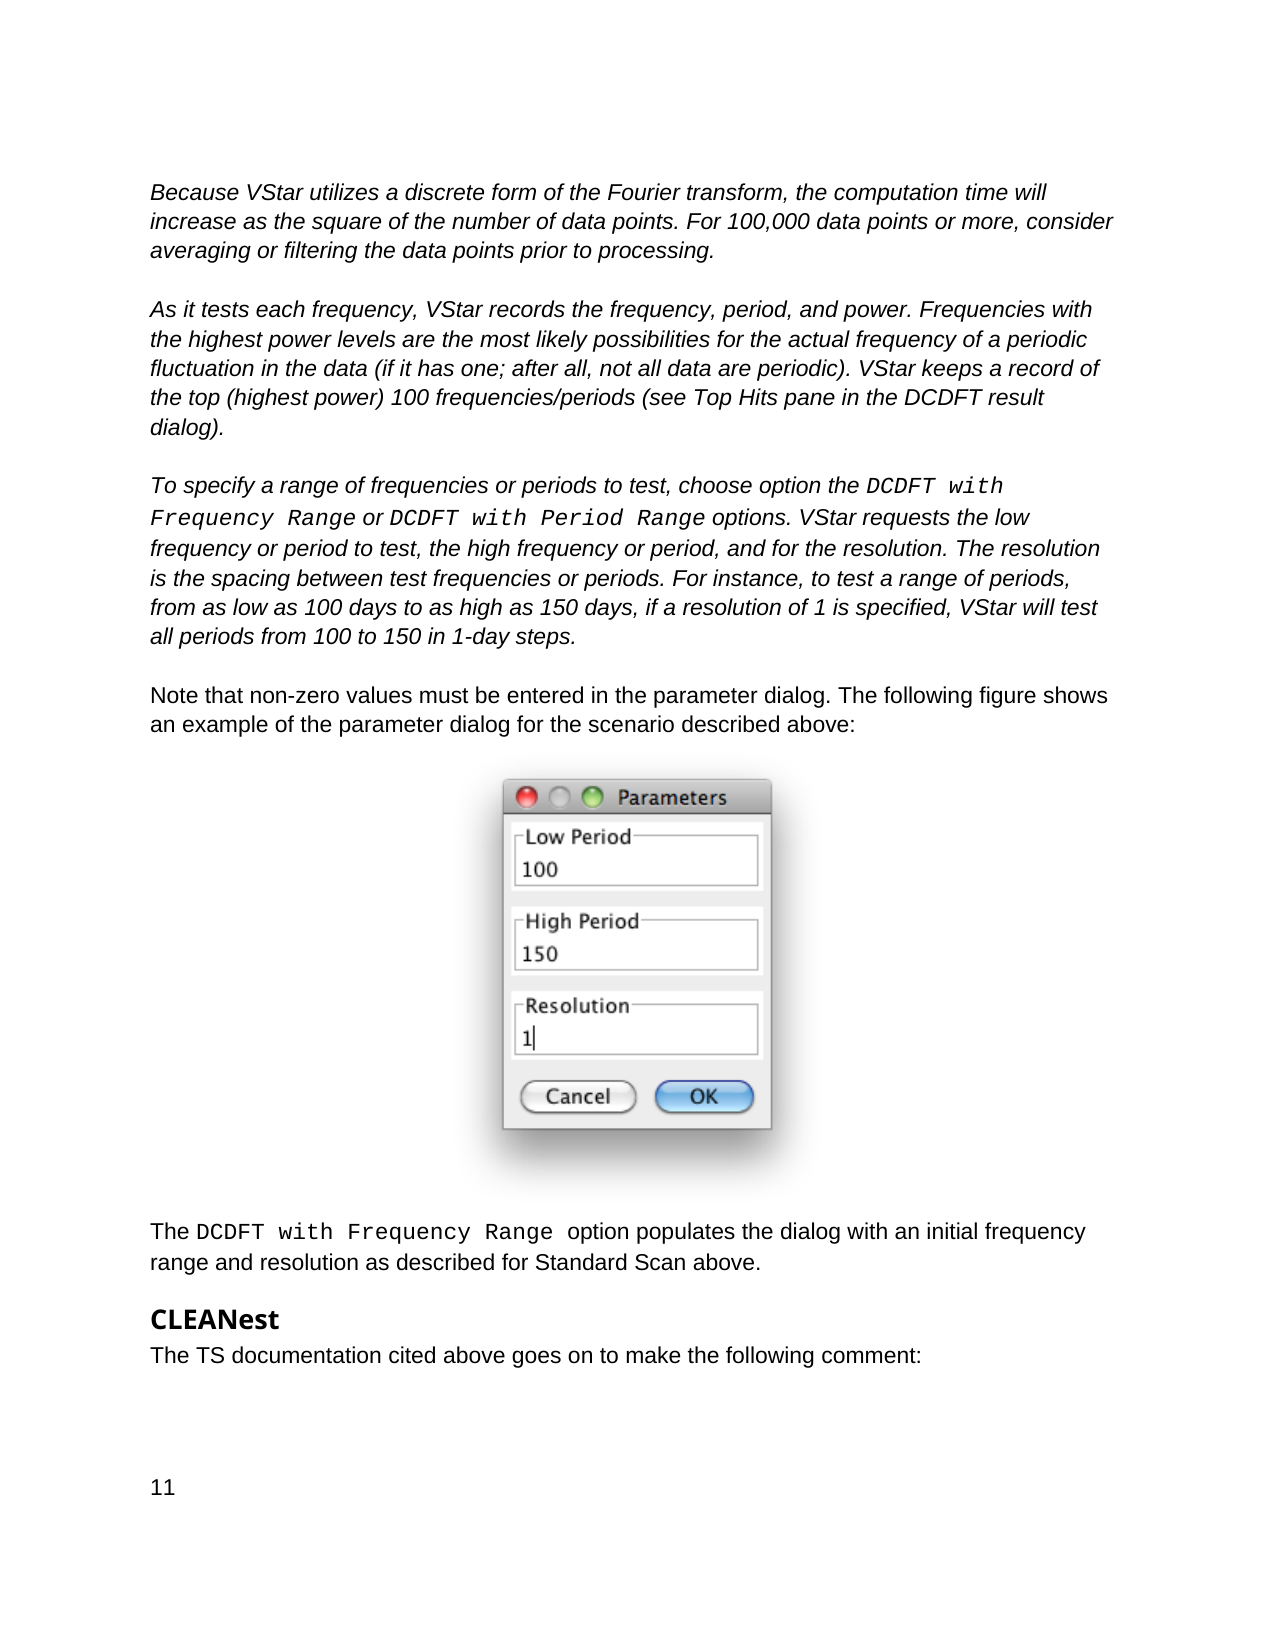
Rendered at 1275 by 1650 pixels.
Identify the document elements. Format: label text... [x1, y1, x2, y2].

text Note that non-zero values must be entered in the parameter dialog. The following figure shows an example of the parameter dialog for the scenario described above: [150, 683, 1125, 738]
subtitle CLEANest [150, 1300, 1125, 1337]
picture [441, 741, 834, 1215]
text Because VStar utilizes a discrete form of the Fourier transform, the computation time will increase as the square of the number of data points. For 100,000 data points or more, consider averaging or filtering the data points prior to processing. [150, 179, 1125, 264]
text The DCDFT with Frequency Range option populates the dialog with an initial frequency range and resolution as described for Standard Scan above. [150, 1219, 1125, 1276]
text As it tests each frequency, VStar records the frequency, period, and power. Frequencies with the highest power levels are the most likely possibilities for the actual frequency of a periodic fluctuation in the data (if it has one; after all, not all data are periodic). VStar keeps a record of the top (highest power) 100 frequencies/periods (see Top Hits pane in the DCDFT result dialog). [150, 297, 1125, 440]
text To specify a range of frequencies or periods to test, choose option the DCDFT with Frequency Range or DCDFT with Period Range options. VStar requests the low frequency or period to test, the high frequency or period, and for the resolution. The resolution is the spacing between test frequencies or periods. For instance, to test a range of periods, from as low as 100 days to as high as 150 days, if a resolution of 1 is specified, VStar will test all periods from 100 to 150 in 1-day steps. [150, 473, 1125, 650]
text The TS documentation cited above goes on to make the following comment: [150, 1343, 1125, 1368]
